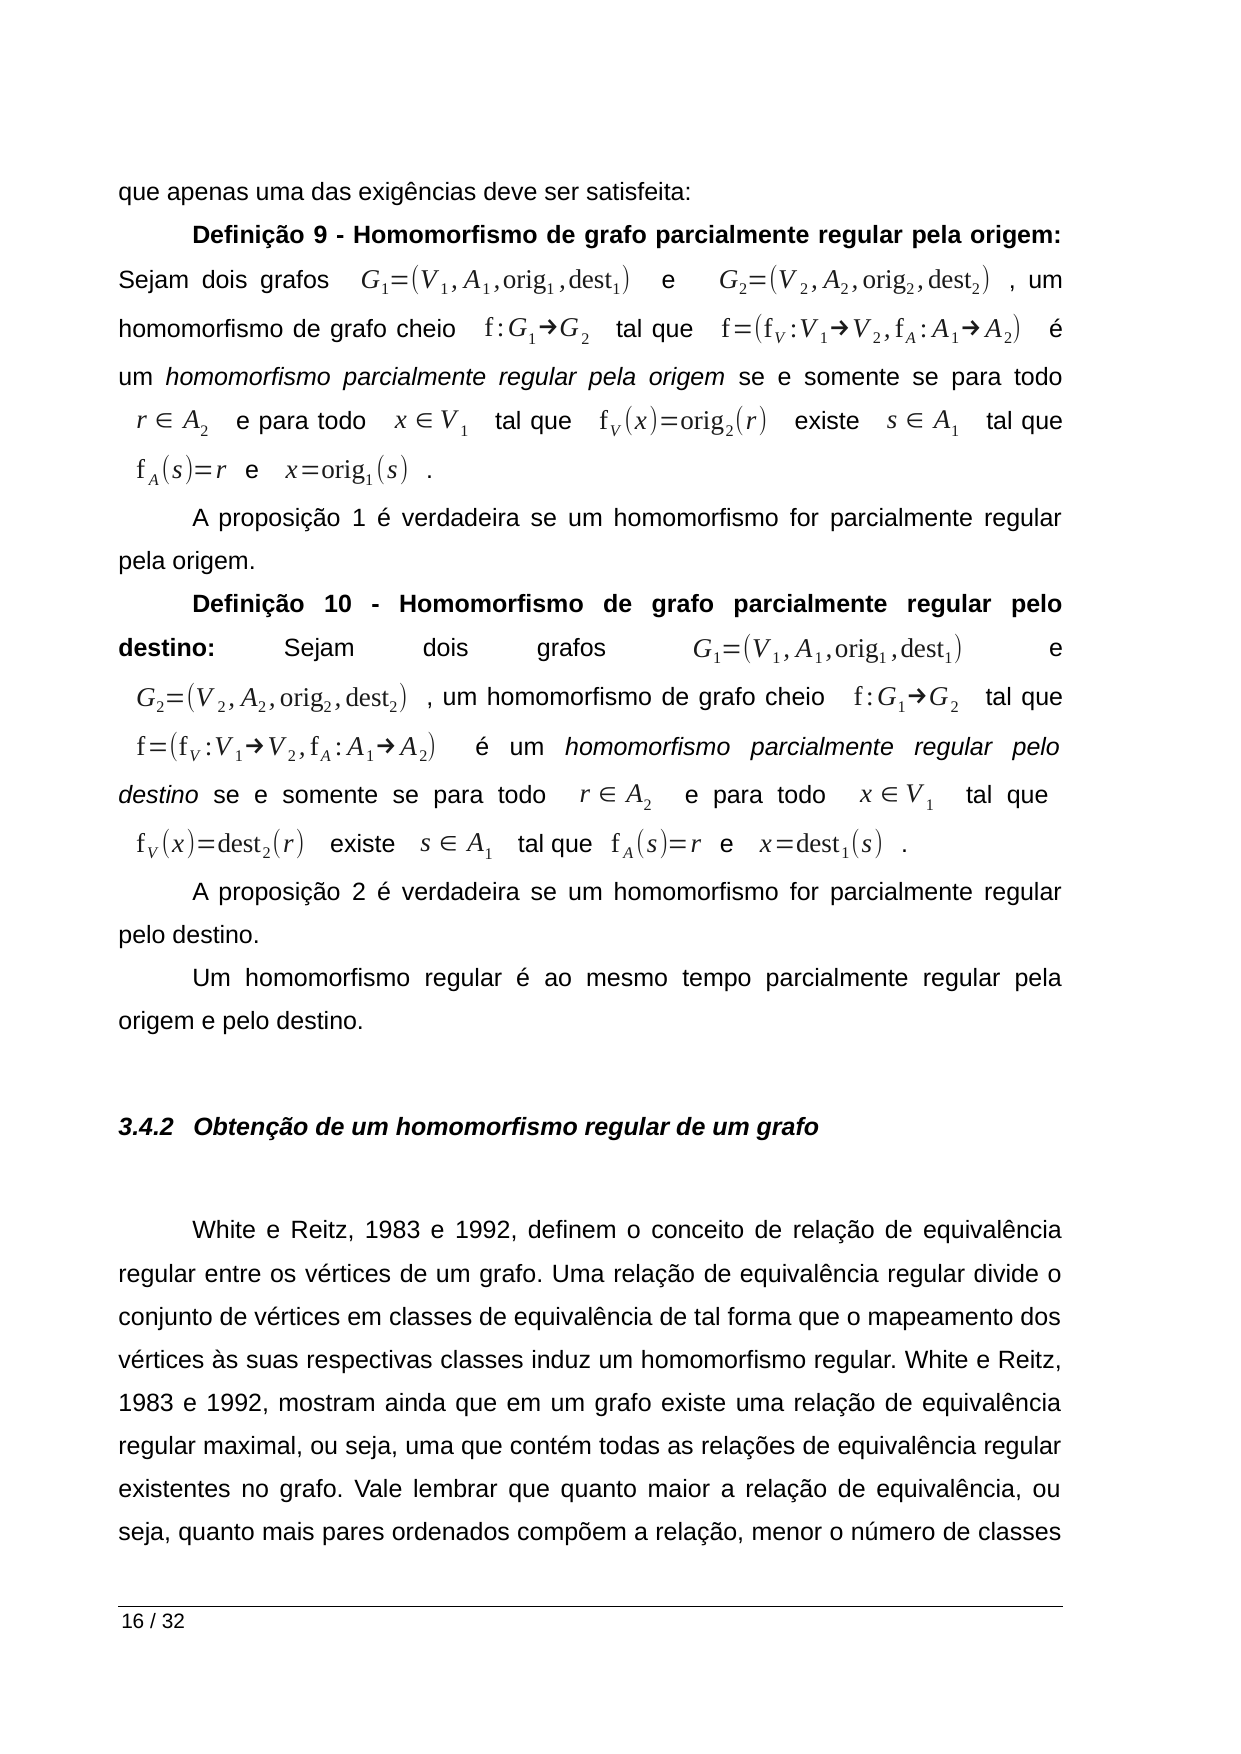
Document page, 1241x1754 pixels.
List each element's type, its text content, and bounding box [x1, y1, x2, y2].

text que apenas uma das exigências deve ser satisfeita: [118, 177, 1063, 206]
text Um homomorfismo regular é ao mesmo tempo parcialmente regular pela origem e pelo destino. [118, 963, 1063, 1035]
text A proposição 2 é verdadeira se um homomorfismo for parcialmente regular pelo destino. [118, 877, 1063, 948]
text White e Reitz, 1983 e 1992, definem o conceito de relação de equivalência regular entre os vértices de um grafo. Uma relação de equivalência regular divide o conjunto de vértices em classes de equivalência de tal forma que o mapeamento dos vértices às suas respectivas classes induz um homomorfismo regular. White e Reitz, 1983 e 1992, mostram ainda que em um grafo existe uma relação de equivalência regular maximal, ou seja, uma que contém todas as relações de equivalência regular existentes no grafo. Vale lembrar que quanto maior a relação de equivalência, ou seja, quanto mais pares ordenados compõem a relação, menor o número de classes [118, 1215, 1063, 1546]
text Definição 10 - Homomorfismo de grafo parcialmente regular pelo destino: Sejam dois grafos e , um homomorfismo de grafo cheio tal que é um homomorfismo parcialmente regular pelo destino se e somente se para todo e para todo tal que existe tal quee . [118, 589, 1063, 862]
subtitle Obtenção de um homomorfismo regular de um grafo [118, 1112, 1063, 1140]
text A proposição 1 é verdadeira se um homomorfismo for parcialmente regular pela origem. [118, 503, 1063, 574]
text Definição 9 - Homomorfismo de grafo parcialmente regular pela origem: Sejam dois grafos e , um homomorfismo de grafo cheio tal que é um homomorfismo parcialmente regular pela origem se e somente se para todo e para todo tal que existe tal quee . [118, 220, 1063, 488]
